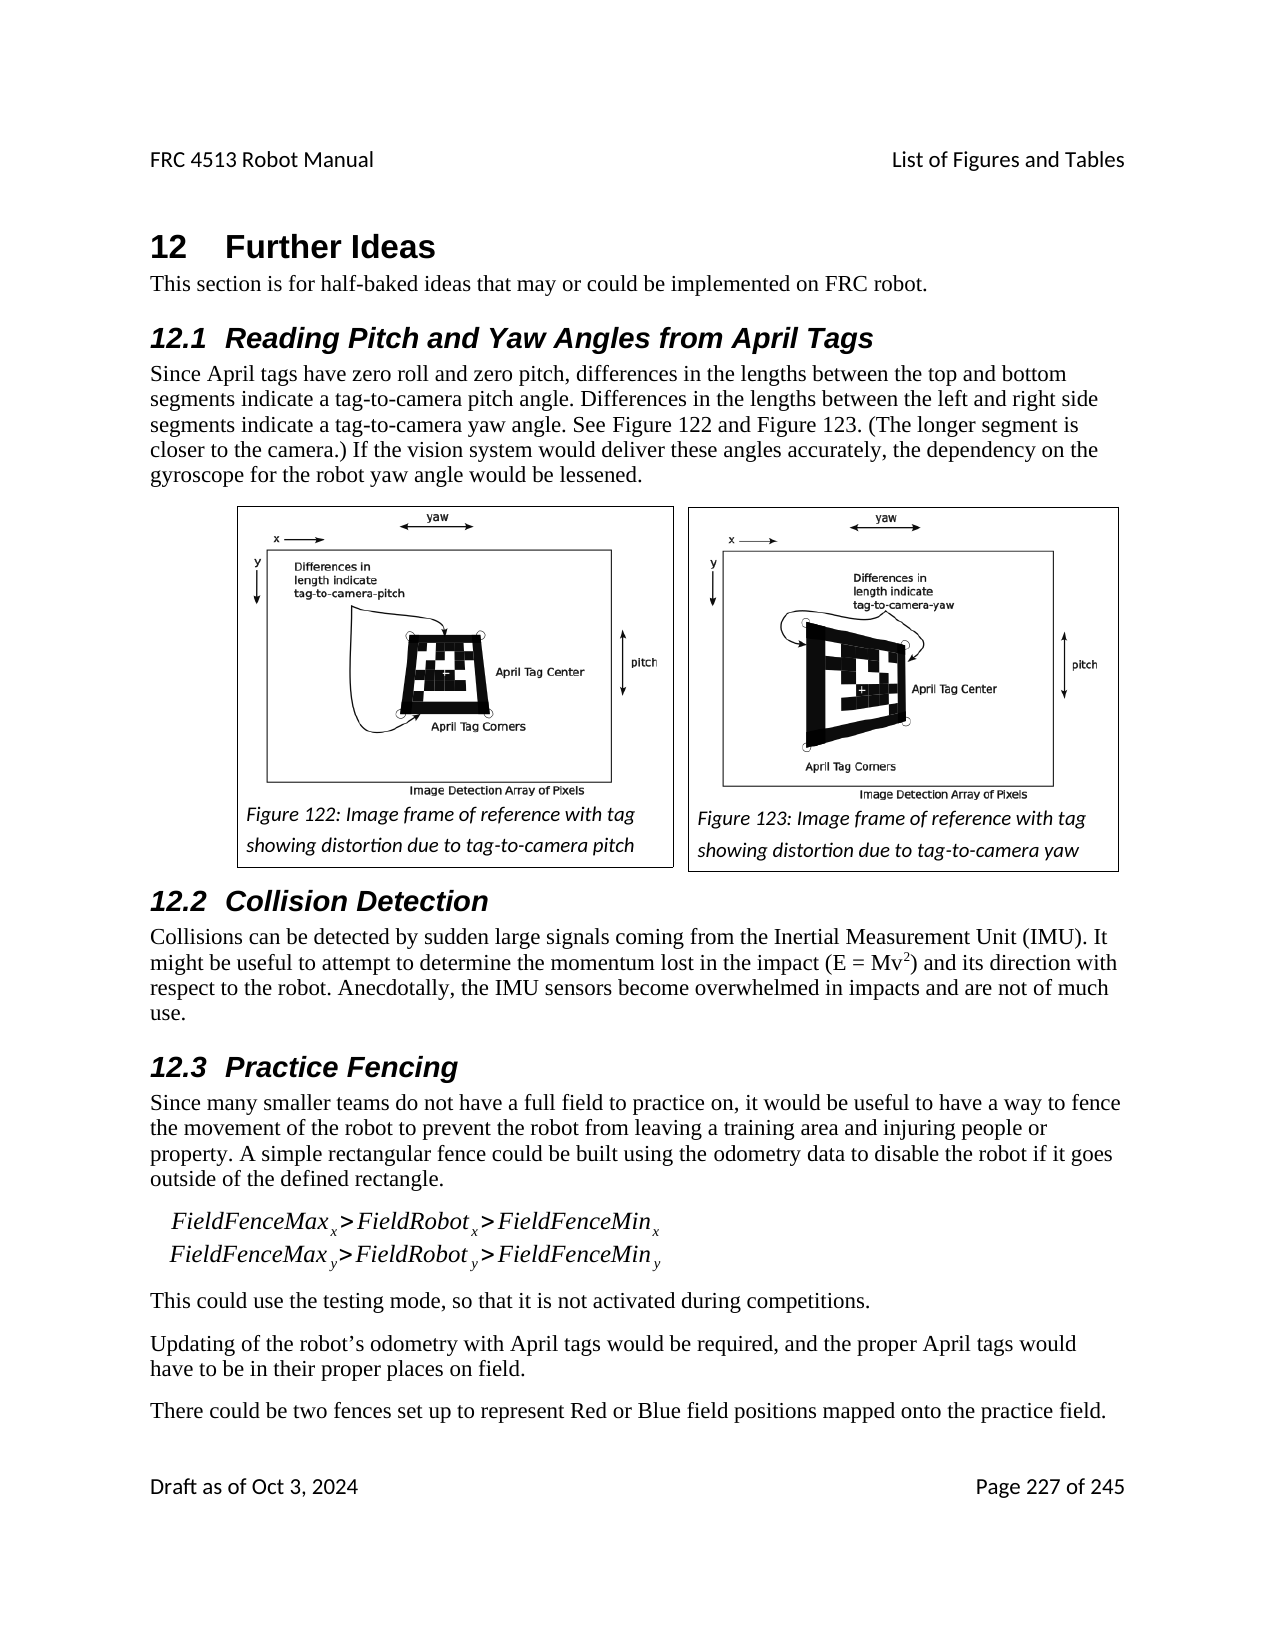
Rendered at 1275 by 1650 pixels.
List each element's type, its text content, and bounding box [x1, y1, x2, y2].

text This section is for half-baked ideas that may or could be implemented on FRC robot. [150, 271, 1125, 297]
subtitle Collision Detection [150, 885, 1125, 918]
text Since April tags have zero roll and zero pitch, differences in the lengths between the top and bottom segments indicate a tag-to-camera pitch angle. Differences in the lengths between the left and right side segments indicate a tag-to-camera yaw angle. See Figure 122 and Figure 123. (The longer segment is closer to the camera.) If the vision system would deliver these angles accurately, the dependency on the gyroscope for the robot yaw angle would be lessened. [150, 361, 1125, 488]
subtitle Further Ideas [150, 228, 1125, 265]
text There could be two fences set up to represent Red or Blue field positions mapped onto the practice field. [150, 1398, 1125, 1423]
text Collisions can be detected by sudden large signals coming from the Inertial Measurement Unit (IMU). It might be useful to attempt to determine the momentum lost in the impact (E = Mv2) and its direction with respect to the robot. Anecdotally, the IMU sensors become overwhelmed in impacts and are not of much use. [150, 924, 1125, 1026]
text Since many smaller teams do not have a full field to practice on, it would be useful to have a way to fence the movement of the robot to prevent the robot from leaving a training area and injuring people or property. A simple rectangular fence could be built using the odometry data to disable the robot if it goes outside of the defined rectangle. [150, 1090, 1125, 1191]
subtitle Reading Pitch and Yaw Angles from April Tags [150, 322, 1125, 354]
picture [253, 514, 657, 796]
text Updating of the robot’s odometry with April tags would be required, and the proper April tags would have to be in their proper places on field. [150, 1331, 1125, 1381]
subtitle Practice Fencing [150, 1051, 1125, 1083]
text Figure 122: Image frame of reference with tag showing distortion due to tag-to-camera pitch [246, 799, 664, 858]
text This could use the testing mode, so that it is not activated during competitions. [150, 1288, 1125, 1314]
text Figure 123: Image frame of reference with tag showing distortion due to tag-to-camera yaw [697, 804, 1109, 862]
picture [709, 515, 1097, 800]
